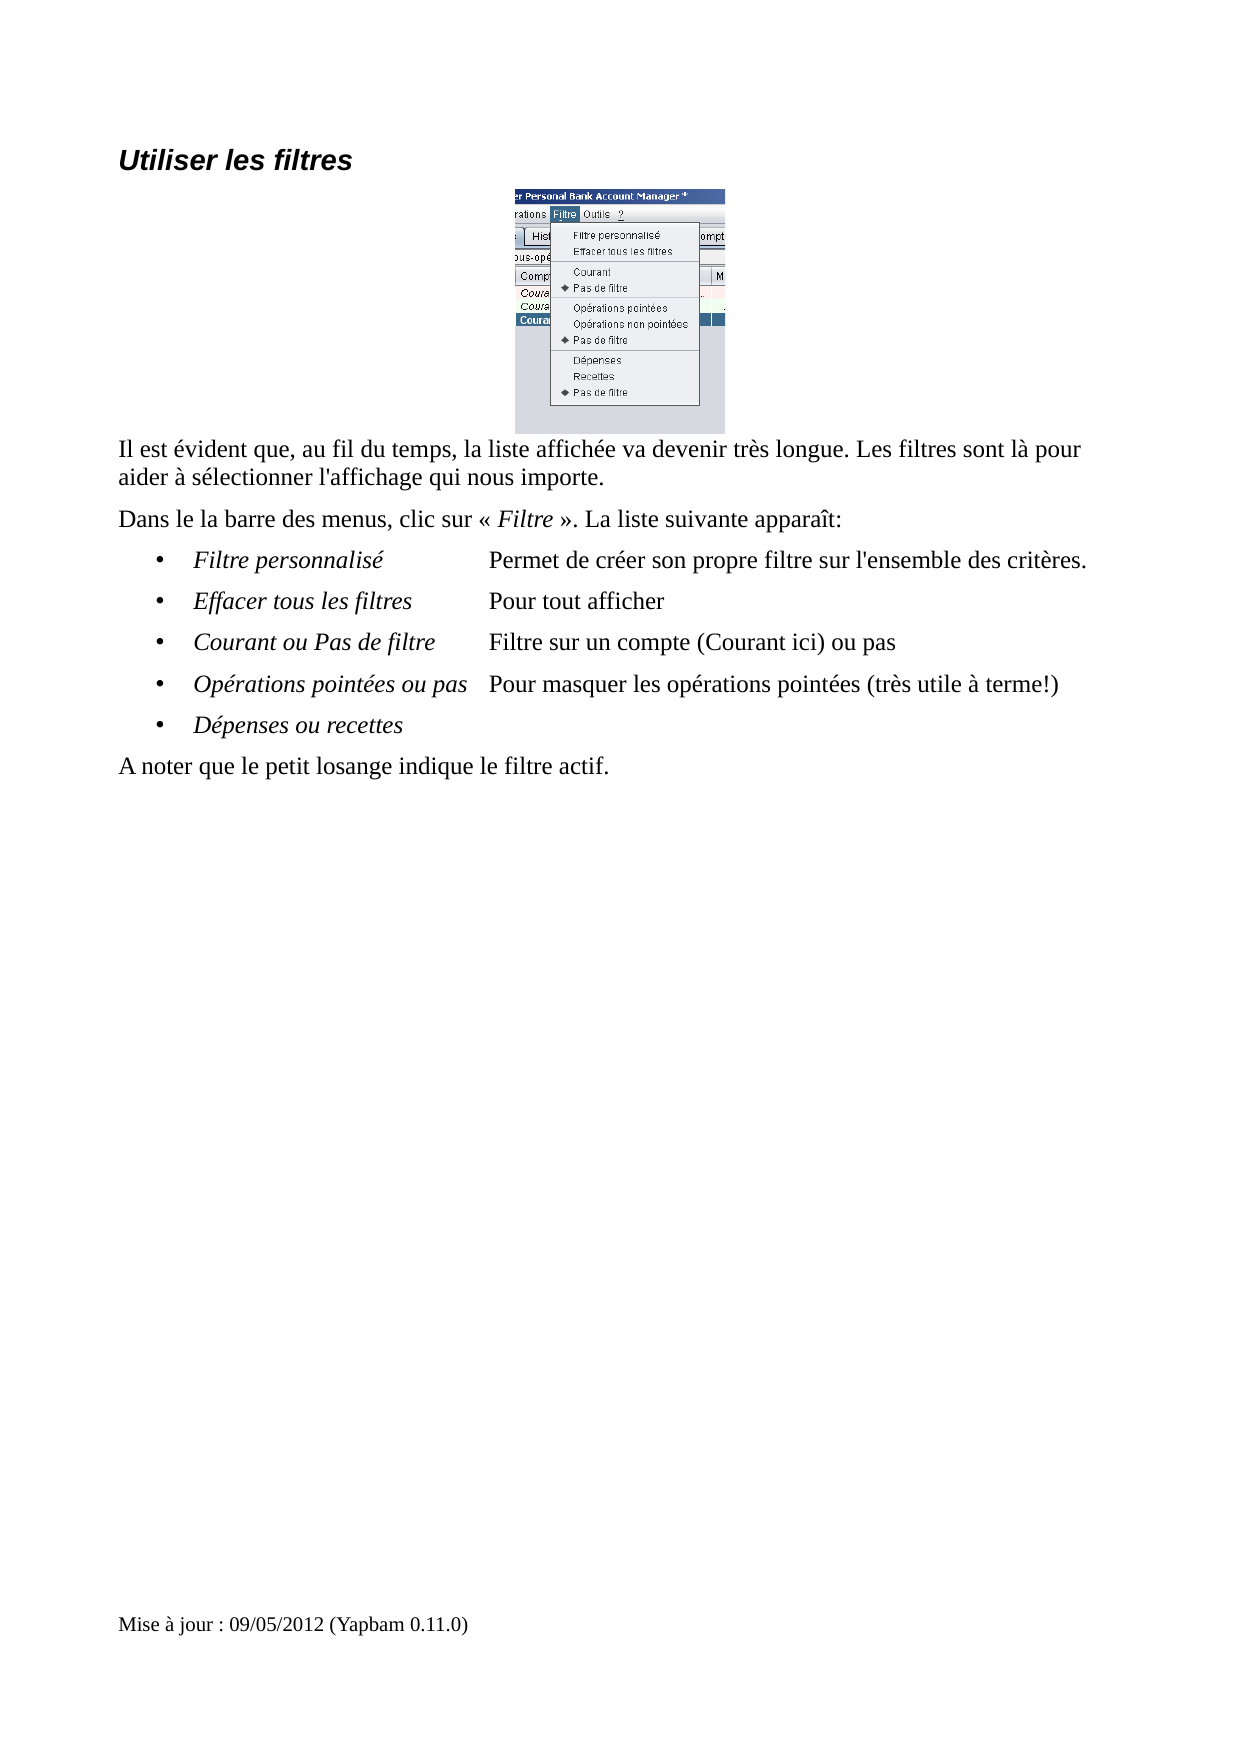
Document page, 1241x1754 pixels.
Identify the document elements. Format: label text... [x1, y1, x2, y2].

list Filtre personnalisé Permet de créer son propre filtre sur l'ensemble des critères. [156, 545, 1122, 574]
text Dans le la barre des menus, clic sur « Filtre ». La liste suivante apparaît: [118, 504, 1122, 532]
picture [515, 189, 725, 434]
list Effacer tous les filtres Pour tout afficher [156, 586, 1122, 615]
text A noter que le petit losange indique le filtre actif. [118, 751, 1122, 780]
list Opérations pointées ou pas Pour masquer les opérations pointées (très utile à terme!) [156, 669, 1122, 697]
text Il est évident que, au fil du temps, la liste affichée va devenir très longue. Les filtres sont là pour aider à sélectionner l'affichage qui nous importe. [118, 434, 1122, 491]
list Dépenses ou recettes [156, 710, 1122, 739]
list Courant ou Pas de filtre Filtre sur un compte (Courant ici) ou pas [156, 627, 1122, 656]
subtitle Utiliser les filtres [118, 143, 1122, 177]
